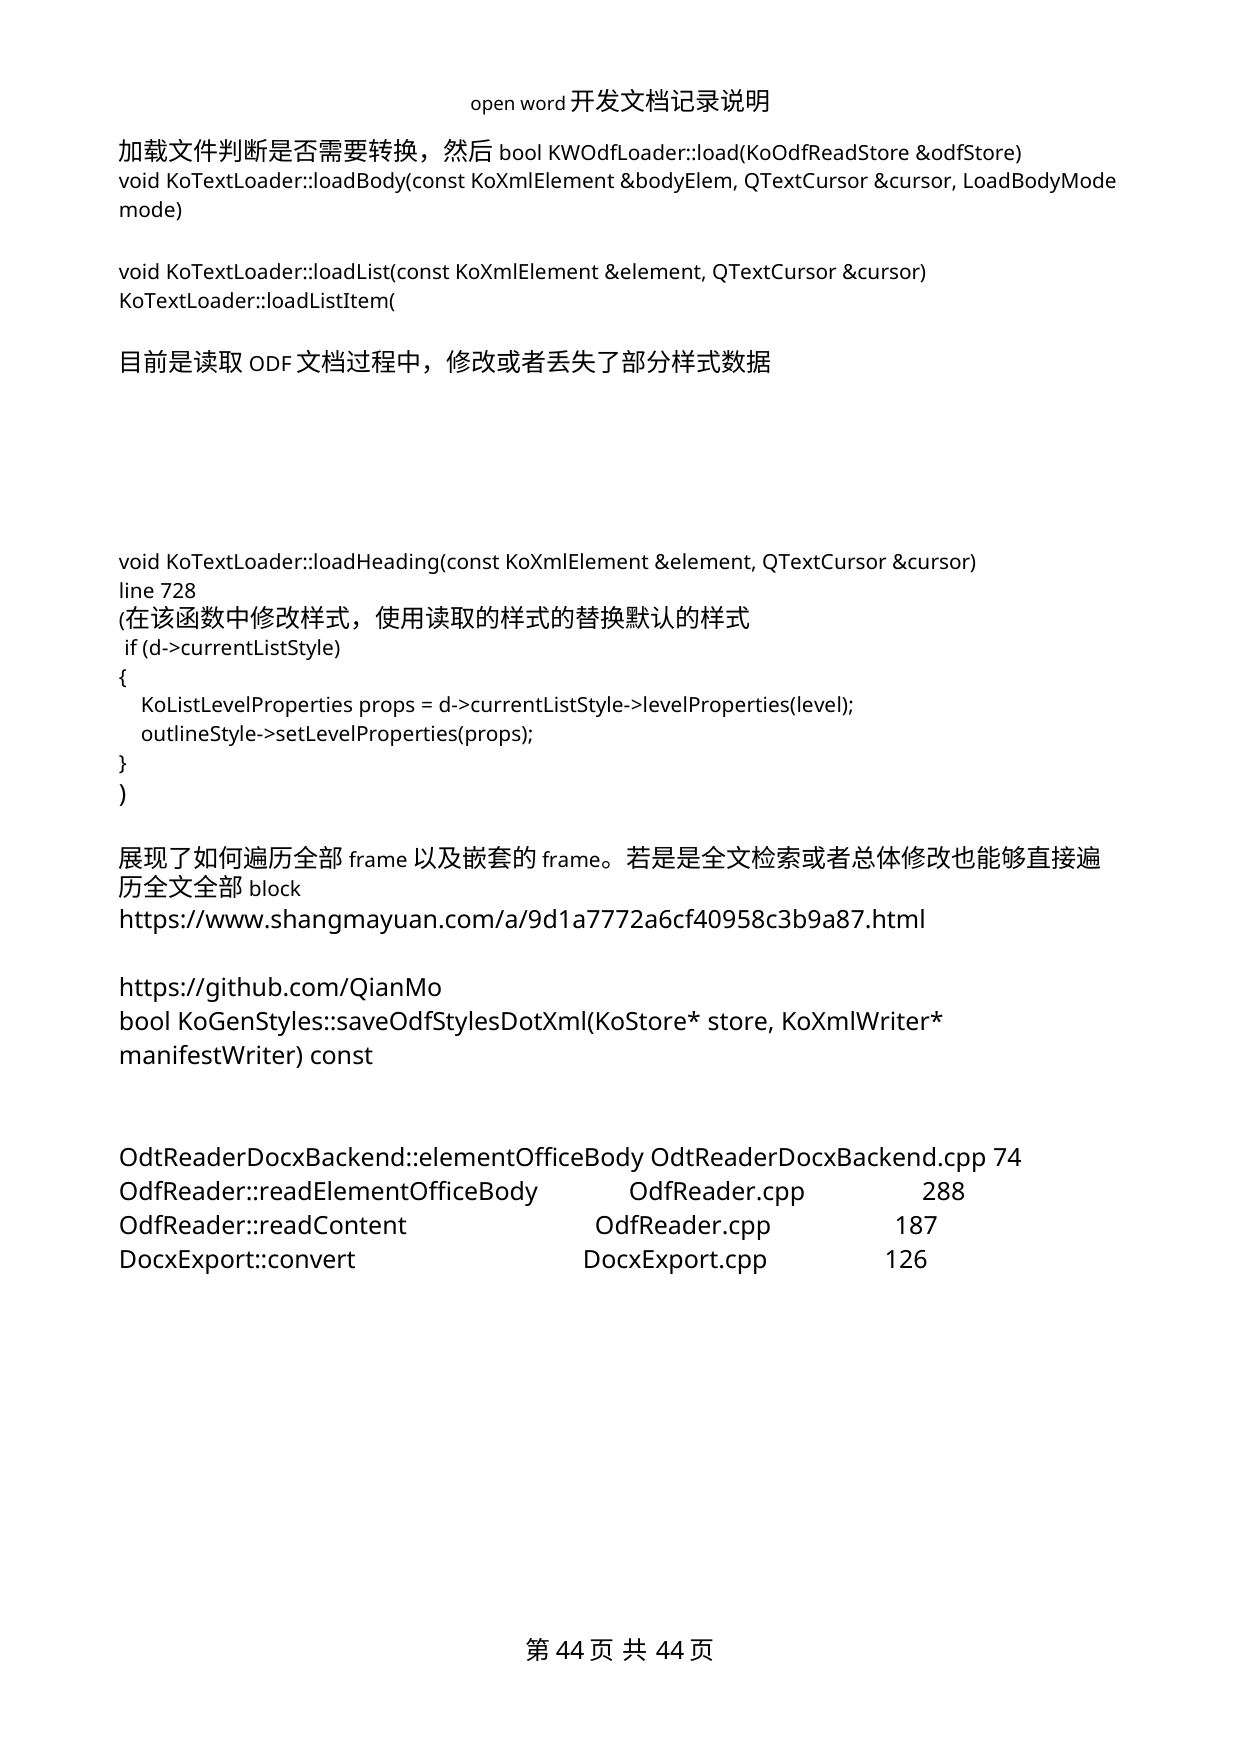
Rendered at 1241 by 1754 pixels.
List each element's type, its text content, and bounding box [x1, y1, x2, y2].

text KoListLevelProperties props = d->currentListStyle->levelProperties(level); [119, 690, 1121, 719]
text DocxExport::convert DocxExport.cpp 126 [119, 1242, 1121, 1276]
text 加载文件判断是否需要转换，然后bool KWOdfLoader::load(KoOdfReadStore &odfStore) [119, 137, 1121, 166]
text bool KoGenStyles::saveOdfStylesDotXml(KoStore* store, KoXmlWriter* manifestWriter) const [119, 1004, 1121, 1072]
text void KoTextLoader::loadList(const KoXmlElement &element, QTextCursor &cursor) [119, 257, 1121, 286]
text https://github.com/QianMo [119, 970, 1121, 1004]
text KoTextLoader::loadListItem( [119, 286, 1121, 314]
text OdfReader::readElementOfficeBody OdfReader.cpp 288 [119, 1174, 1121, 1208]
text OdfReader::readContent OdfReader.cpp 187 [119, 1208, 1121, 1242]
text outlineStyle->setLevelProperties(props); [119, 719, 1121, 747]
text https://www.shangmayuan.com/a/9d1a7772a6cf40958c3b9a87.html [119, 902, 1121, 936]
text { [119, 662, 1121, 690]
text (在该函数中修改样式，使用读取的样式的替换默认的样式 [119, 604, 1121, 633]
text void KoTextLoader::loadHeading(const KoXmlElement &element, QTextCursor &cursor) [119, 547, 1121, 576]
text ) [119, 776, 1121, 810]
text line 728 [119, 576, 1121, 604]
text 目前是读取ODF文档过程中，修改或者丢失了部分样式数据 [119, 348, 1121, 377]
text OdtReaderDocxBackend::elementOfficeBody OdtReaderDocxBackend.cpp 74 [119, 1140, 1121, 1174]
text void KoTextLoader::loadBody(const KoXmlElement &bodyElem, QTextCursor &cursor, LoadBodyMode mode) [119, 166, 1121, 223]
text } [119, 747, 1121, 776]
text if (d->currentListStyle) [119, 633, 1121, 662]
text 展现了如何遍历全部frame以及嵌套的frame。若是是全文检索或者总体修改也能够直接遍历全文全部block [119, 844, 1121, 902]
